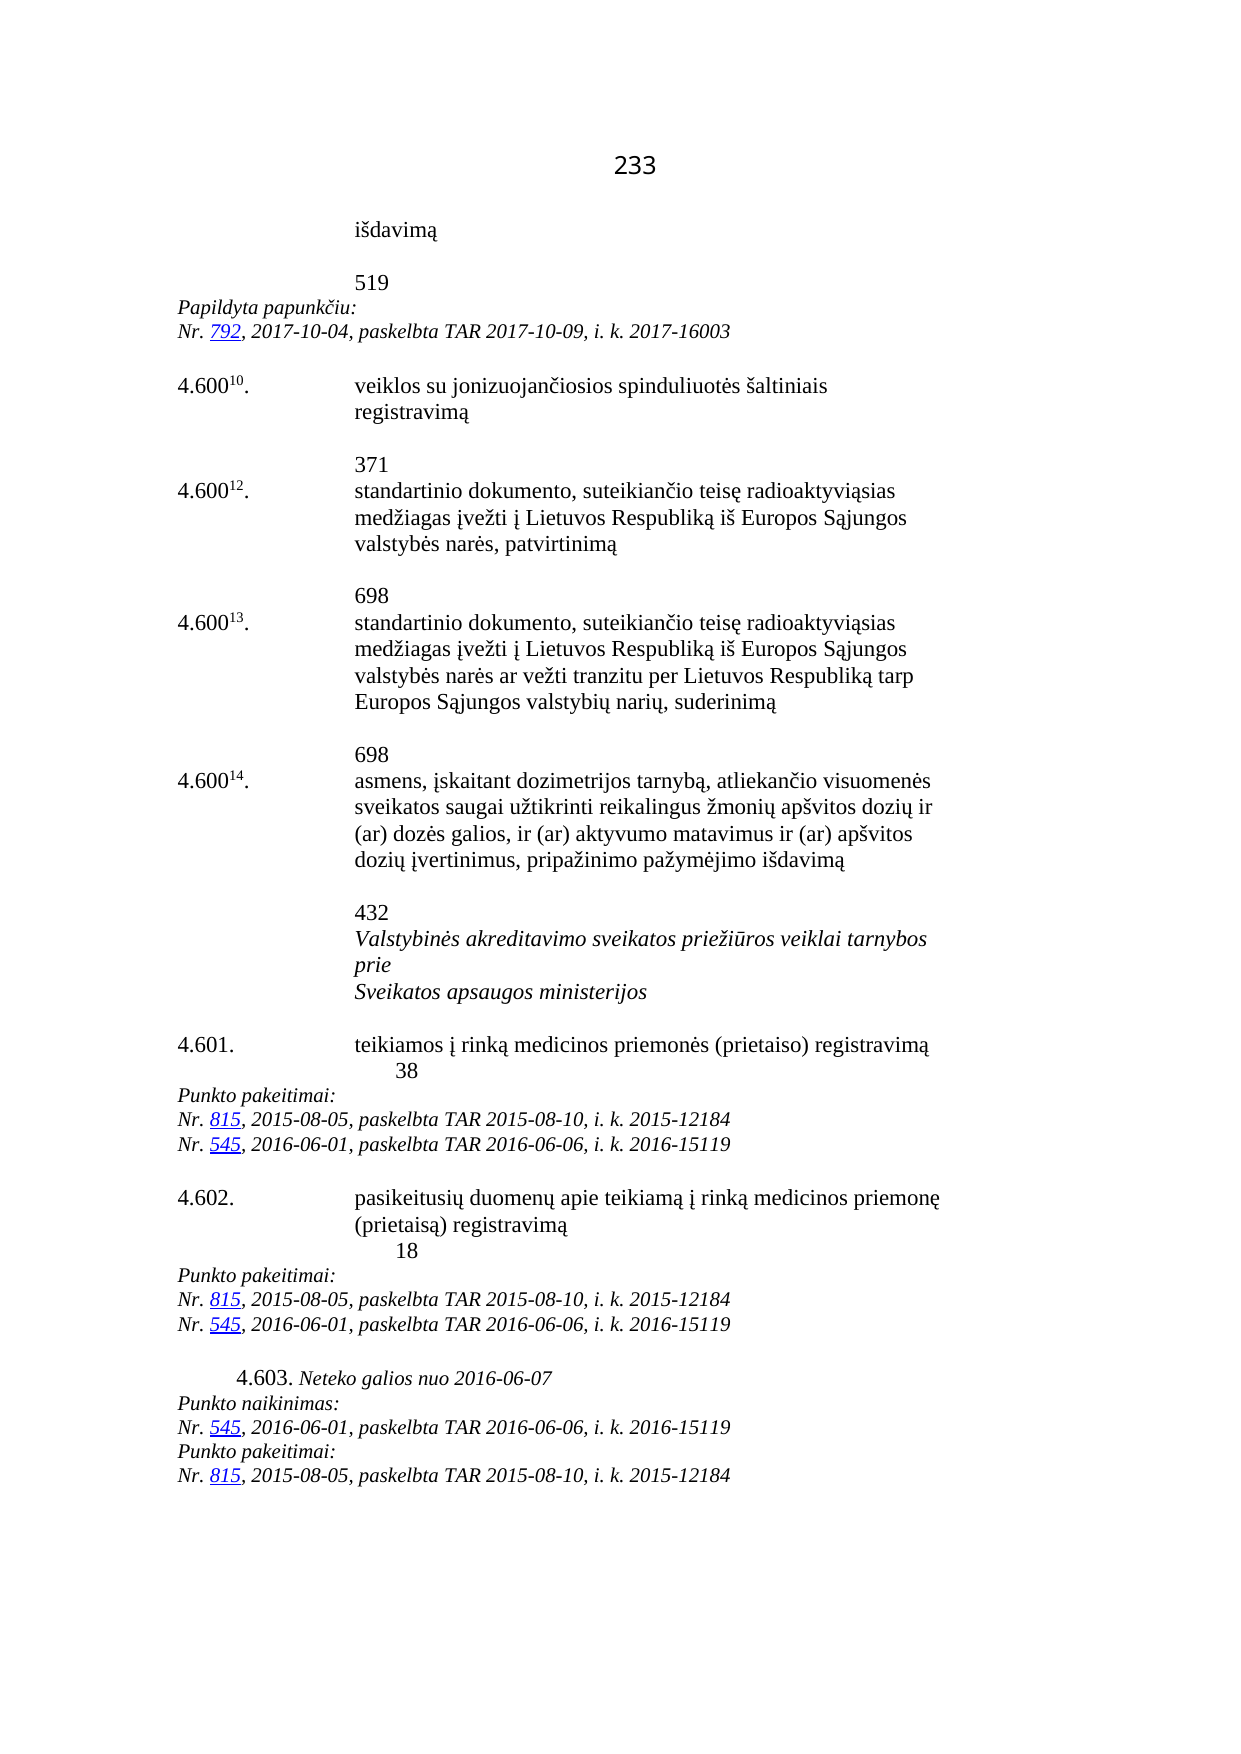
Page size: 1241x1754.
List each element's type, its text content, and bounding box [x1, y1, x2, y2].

text Punkto pakeitimai: [177, 1263, 1093, 1287]
text Nr. 815, 2015-08-05, paskelbta TAR 2015-08-10, i. k. 2015-12184 [177, 1463, 1093, 1487]
text 4.602. pasikeitusių duomenų apie teikiamą į rinką medicinos priemonę (prietaisą) registravimą 18 [177, 1184, 975, 1263]
text Nr. 545, 2016-06-01, paskelbta TAR 2016-06-06, i. k. 2016-15119 [177, 1311, 1093, 1336]
text 4.60010. veiklos su jonizuojančiosios spinduliuotės šaltiniais registravimą 371 [177, 372, 945, 477]
text Valstybinės akreditavimo sveikatos priežiūros veiklai tarnybos prie Sveikatos apsaugos ministerijos [354, 925, 945, 1031]
text 4.60012. standartinio dokumento, suteikiančio teisę radioaktyviąsias medžiagas įvežti į Lietuvos Respubliką iš Europos Sąjungos valstybės narės, patvirtinimą 698 [177, 477, 945, 609]
text Nr. 545, 2016-06-01, paskelbta TAR 2016-06-06, i. k. 2016-15119 [177, 1415, 1093, 1439]
text Punkto pakeitimai: [177, 1439, 1093, 1463]
text Papildyta papunkčiu: [177, 295, 1093, 319]
text 4.60014. asmens, įskaitant dozimetrijos tarnybą, atliekančio visuomenės sveikatos saugai užtikrinti reikalingus žmonių apšvitos dozių ir (ar) dozės galios, ir (ar) aktyvumo matavimus ir (ar) apšvitos dozių įvertinimus, pripažinimo pažymėjimo išdavimą 432 [177, 767, 945, 925]
text 4.601. teikiamos į rinką medicinos priemonės (prietaiso) registravimą 38 [177, 1031, 975, 1083]
text 4.60013. standartinio dokumento, suteikiančio teisę radioaktyviąsias medžiagas įvežti į Lietuvos Respubliką iš Europos Sąjungos valstybės narės ar vežti tranzitu per Lietuvos Respubliką tarp Europos Sąjungos valstybių narių, suderinimą 698 [177, 609, 945, 767]
text Nr. 545, 2016-06-01, paskelbta TAR 2016-06-06, i. k. 2016-15119 [177, 1131, 1093, 1156]
text Nr. 815, 2015-08-05, paskelbta TAR 2015-08-10, i. k. 2015-12184 [177, 1287, 1093, 1311]
text Nr. 792, 2017-10-04, paskelbta TAR 2017-10-09, i. k. 2017-16003 [177, 319, 1093, 343]
text Punkto naikinimas: [177, 1391, 1093, 1415]
text Punkto pakeitimai: [177, 1083, 1093, 1107]
text 4.603. Neteko galios nuo 2016-06-07 [177, 1364, 1093, 1391]
text Nr. 815, 2015-08-05, paskelbta TAR 2015-08-10, i. k. 2015-12184 [177, 1107, 1093, 1131]
text išdavimą 519 [177, 216, 945, 295]
